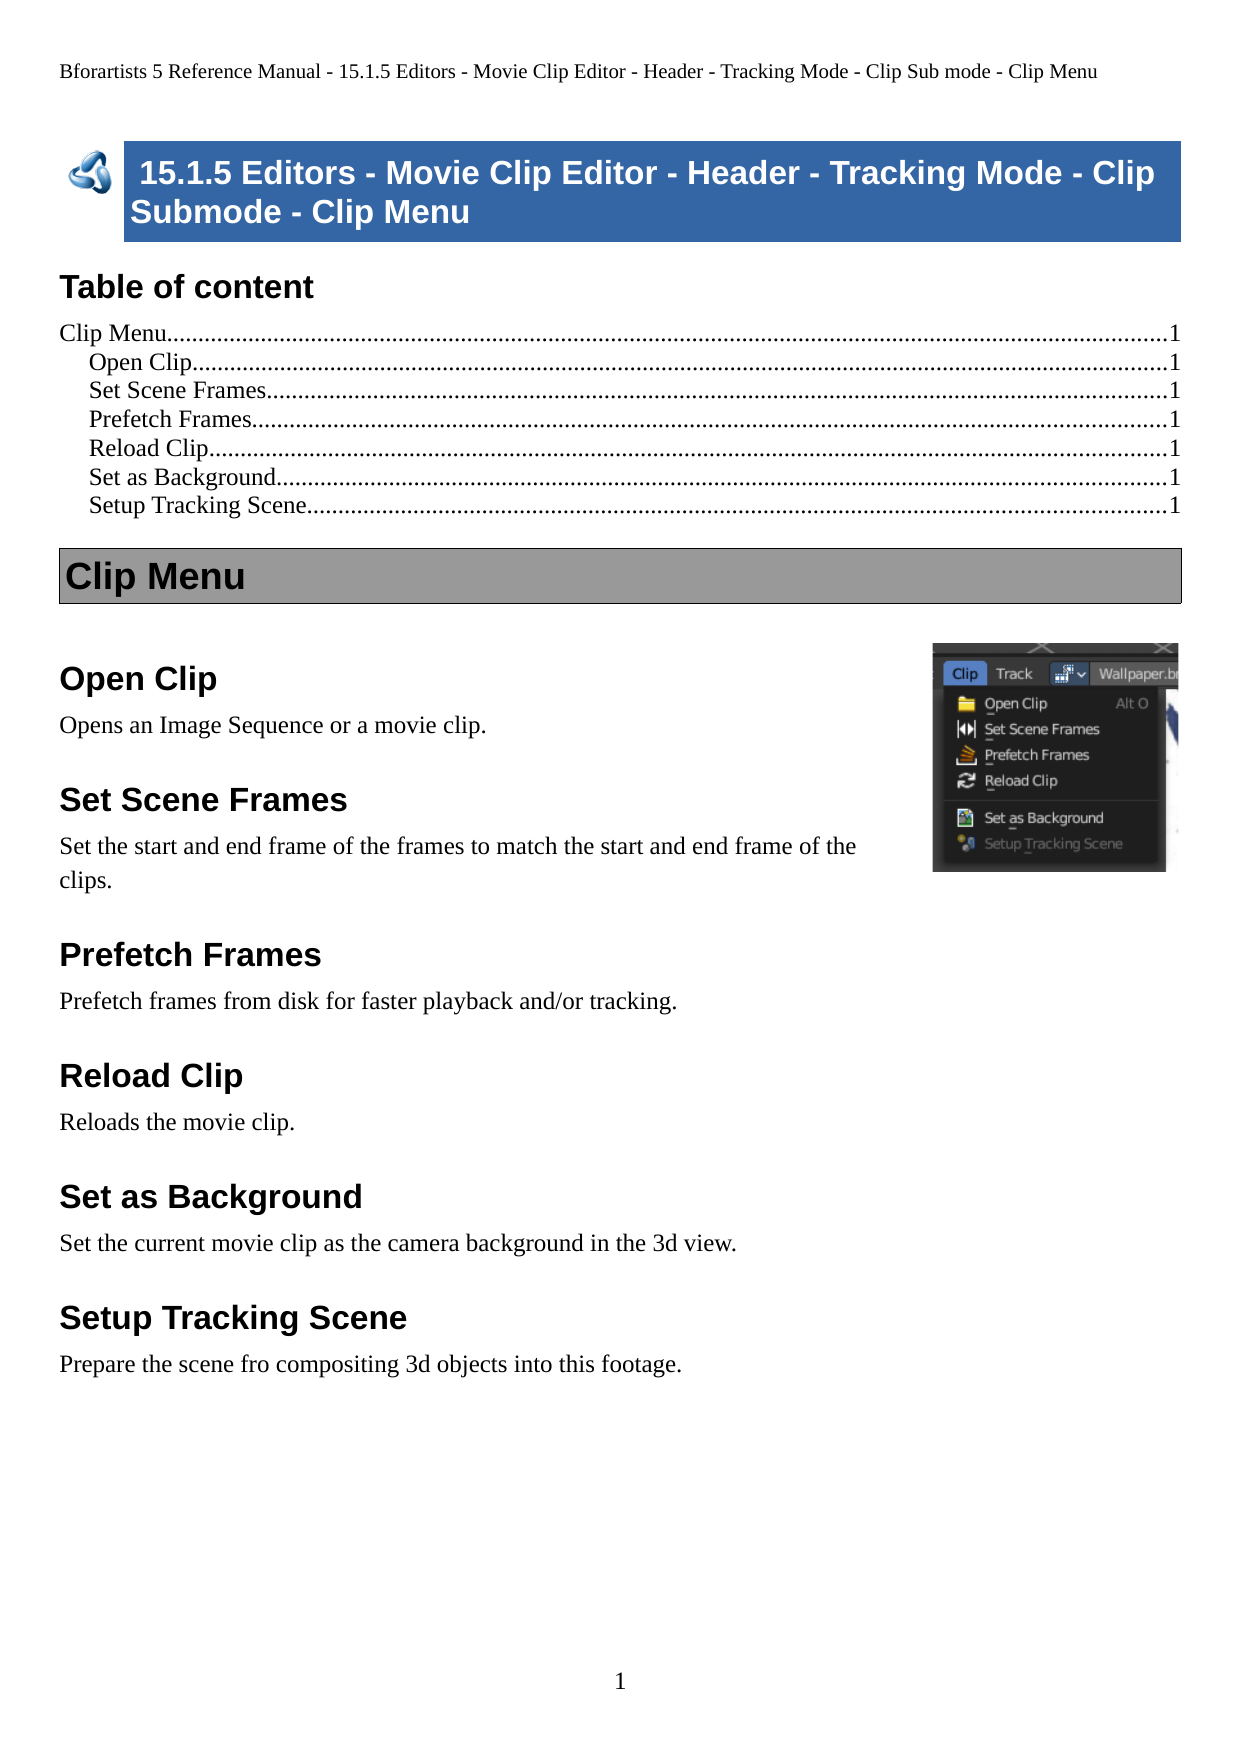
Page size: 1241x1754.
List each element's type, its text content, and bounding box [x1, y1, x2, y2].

text Set the start and end frame of the frames to match the start and end frame of the clips. [59, 831, 1181, 894]
text Prefetch frames from disk for faster playback and/or tracking. [59, 986, 1181, 1015]
subtitle Open Clip [59, 658, 932, 697]
subtitle Reload Clip [59, 1056, 1181, 1095]
table_header Clip Menu [60, 549, 1181, 603]
subtitle Prefetch Frames [59, 935, 1181, 974]
subtitle Table of content [59, 267, 1181, 305]
text Reload Clip 1 [88, 433, 1181, 462]
text Prefetch Frames 1 [88, 404, 1181, 433]
text Set Scene Frames 1 [88, 375, 1181, 404]
text Reloads the movie clip. [59, 1107, 1181, 1136]
subtitle Setup Tracking Scene [59, 1298, 1181, 1337]
text Open Clip 1 [88, 347, 1181, 375]
subtitle Set as Background [59, 1177, 1181, 1216]
picture [932, 643, 1179, 872]
picture [65, 147, 114, 197]
table_header 15.1.5 Editors - Movie Clip Editor - Header - Tracking Mode - Clip Submode - Clip Menu [124, 141, 1181, 242]
text Opens an Image Sequence or a movie clip. [59, 710, 932, 738]
text Clip Menu 1 [59, 318, 1181, 347]
text Set the current movie clip as the camera background in the 3d view. [59, 1228, 1181, 1257]
text Set as Background 1 [88, 462, 1181, 490]
subtitle Set Scene Frames [59, 779, 932, 818]
text Setup Tracking Scene 1 [88, 490, 1181, 519]
text Prepare the scene fro compositing 3d objects into this footage. [59, 1349, 1181, 1378]
table_header [59, 141, 124, 242]
